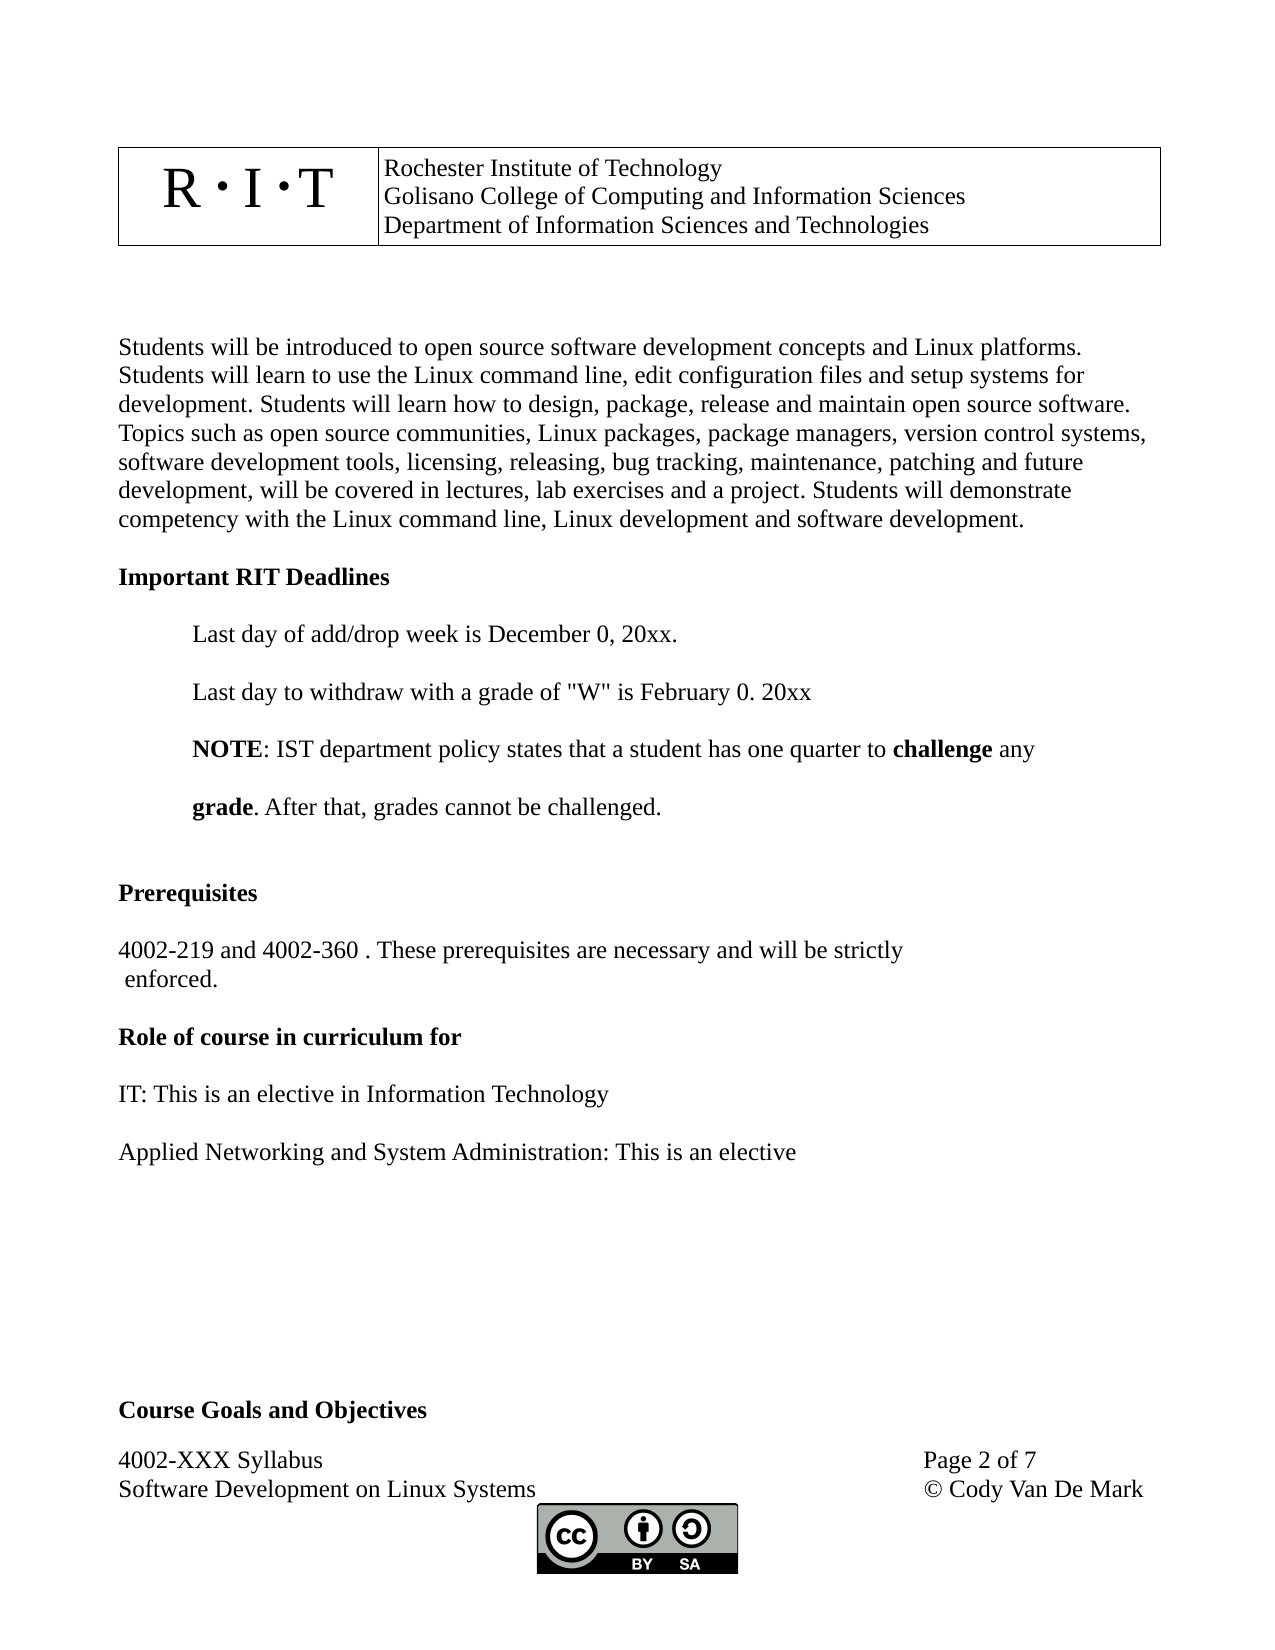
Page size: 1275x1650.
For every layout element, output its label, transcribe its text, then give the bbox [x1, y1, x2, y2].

text Applied Networking and System Administration: This is an elective [118, 1137, 1157, 1166]
text grade. After that, grades cannot be challenged. [118, 792, 1157, 821]
text Prerequisites [118, 878, 1157, 907]
text IT: This is an elective in Information Technology [118, 1079, 1157, 1108]
text Course Goals and Objectives [118, 1396, 1157, 1424]
text enforced. [118, 964, 1157, 993]
text Students will be introduced to open source software development concepts and Linux platforms. Students will learn to use the Linux command line, edit configuration files and setup systems for development. Students will learn how to design, package, release and maintain open source software. Topics such as open source communities, Linux packages, package managers, version control systems, software development tools, licensing, releasing, bug tracking, maintenance, patching and future development, will be covered in lectures, lab exercises and a project. Students will demonstrate competency with the Linux command line, Linux development and software development. Important RIT Deadlines [118, 332, 1157, 591]
text Last day to withdraw with a grade of "W" is February 0. 20xx [118, 677, 1157, 706]
text Role of course in curriculum for [118, 1022, 1157, 1051]
text Last day of add/drop week is December 0, 20xx. [118, 619, 1157, 648]
text NOTE: IST department policy states that a student has one quarter to challenge any [118, 734, 1157, 763]
text 4002-219 and 4002-360 . These prerequisites are necessary and will be strictly [118, 936, 1157, 964]
picture [536, 1503, 739, 1574]
